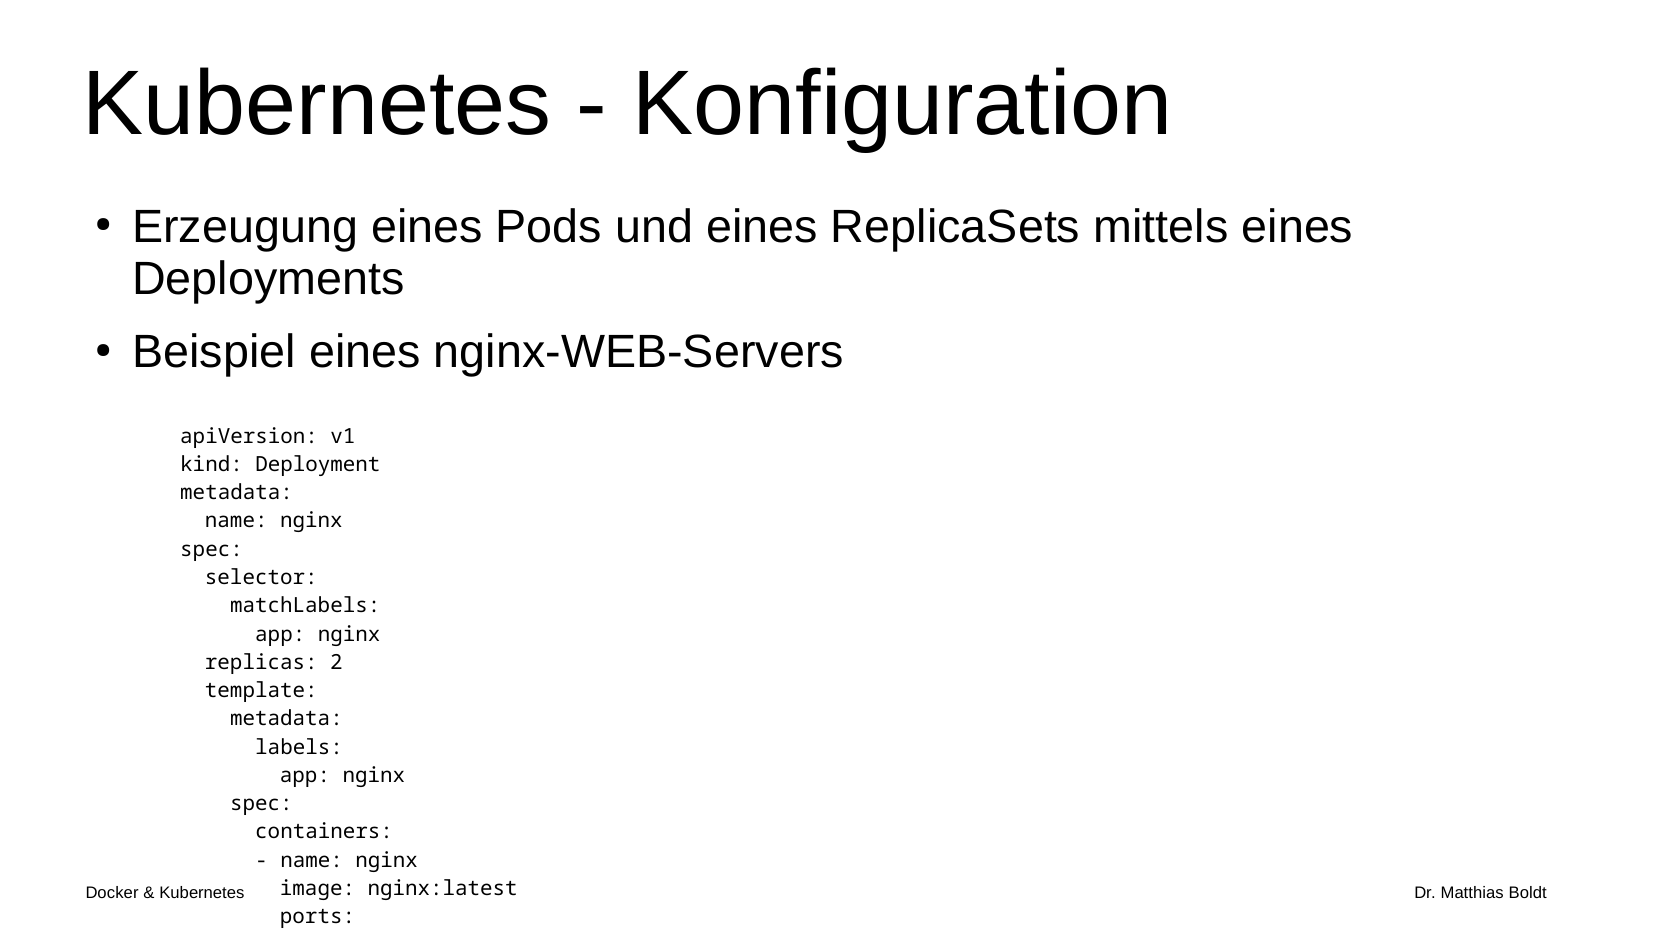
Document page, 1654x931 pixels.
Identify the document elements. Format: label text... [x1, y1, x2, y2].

list Erzeugung eines Pods und eines ReplicaSets mittels eines Deployments Beispiel eines nginx-WEB-Servers [82, 199, 1548, 378]
title Kubernetes - Konfiguration [82, 25, 1571, 181]
text_box apiVersion: v1 kind: Deployment metadata: name: nginx spec: selector: matchLabels: app: nginx replicas: 2 template: metadata: labels: app: nginx spec: containers: - name: nginx image: nginx:latest ports: - containerPort: 80 [165, 413, 638, 875]
text_box Docker & Kubernetes Dr. Matthias Boldt [70, 875, 1563, 910]
